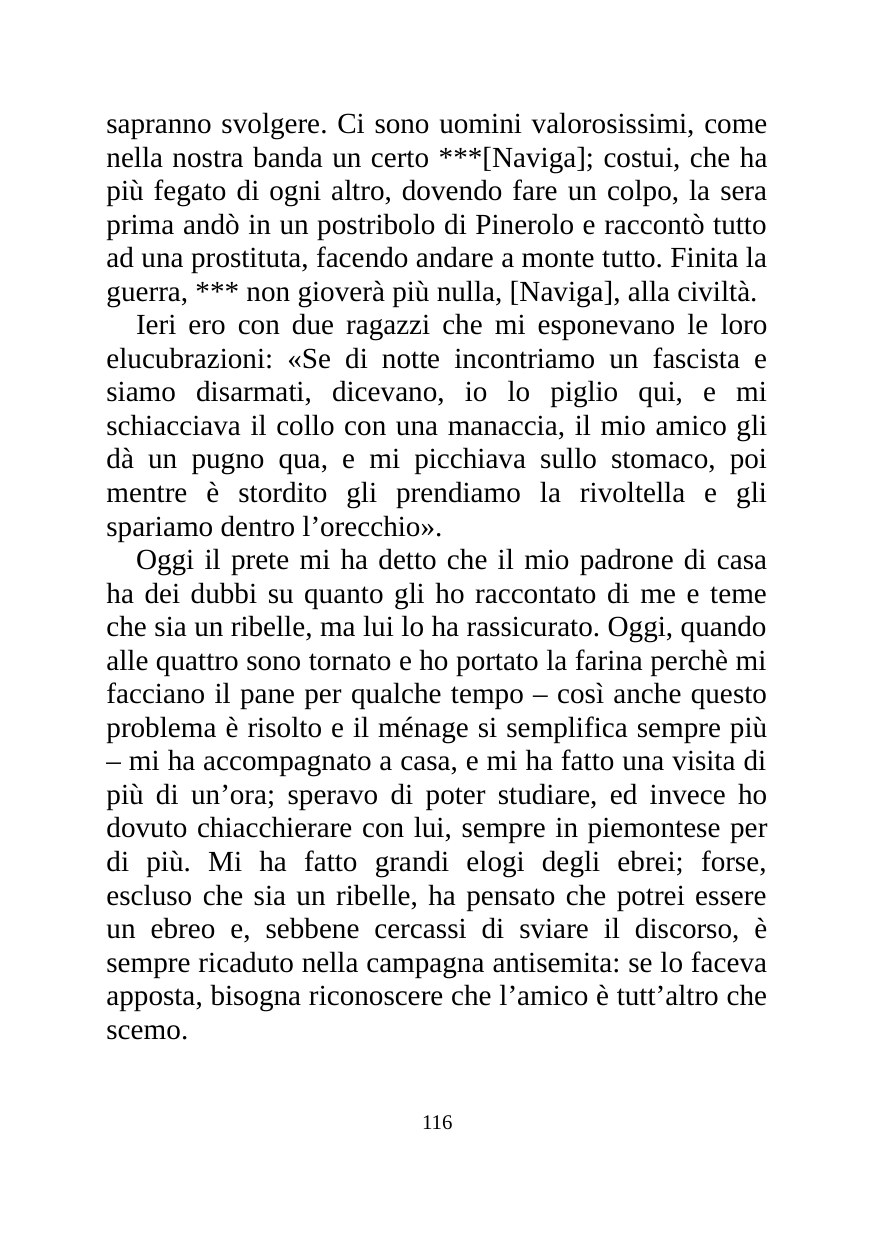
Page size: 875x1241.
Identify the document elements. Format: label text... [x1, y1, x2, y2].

text sapranno svolgere. Ci sono uomini valorosissimi, come nella nostra banda un certo ***[Naviga]; costui, che ha più fegato di ogni altro, dovendo fare un colpo, la sera prima andò in un postribolo di Pinerolo e raccontò tutto ad una prostituta, facendo andare a monte tutto. Finita la guerra, *** non gioverà più nulla, [Naviga], alla civiltà. [106, 106, 768, 307]
text Ieri ero con due ragazzi che mi esponevano le loro elucubrazioni: «Se di notte incontriamo un fascista e siamo disarmati, dicevano, io lo piglio qui, e mi schiacciava il collo con una manaccia, il mio amico gli dà un pugno qua, e mi picchiava sullo stomaco, poi mentre è stordito gli prendiamo la rivoltella e gli spariamo dentro l’orecchio». [106, 307, 768, 542]
text Oggi il prete mi ha detto che il mio padrone di casa ha dei dubbi su quanto gli ho raccontato di me e teme che sia un ribelle, ma lui lo ha rassicurato. Oggi, quando alle quattro sono tornato e ho portato la farina perchè mi facciano il pane per qualche tempo – così anche questo problema è risolto e il ménage si semplifica sempre più – mi ha accompagnato a casa, e mi ha fatto una visita di più di un’ora; speravo di poter studiare, ed invece ho dovuto chiacchierare con lui, sempre in piemontese per di più. Mi ha fatto grandi elogi degli ebrei; forse, escluso che sia un ribelle, ha pensato che potrei essere un ebreo e, sebbene cercassi di sviare il discorso, è sempre ricaduto nella campagna antisemita: se lo faceva apposta, bisogna riconoscere che l’amico è tutt’altro che scemo. [106, 542, 768, 1045]
